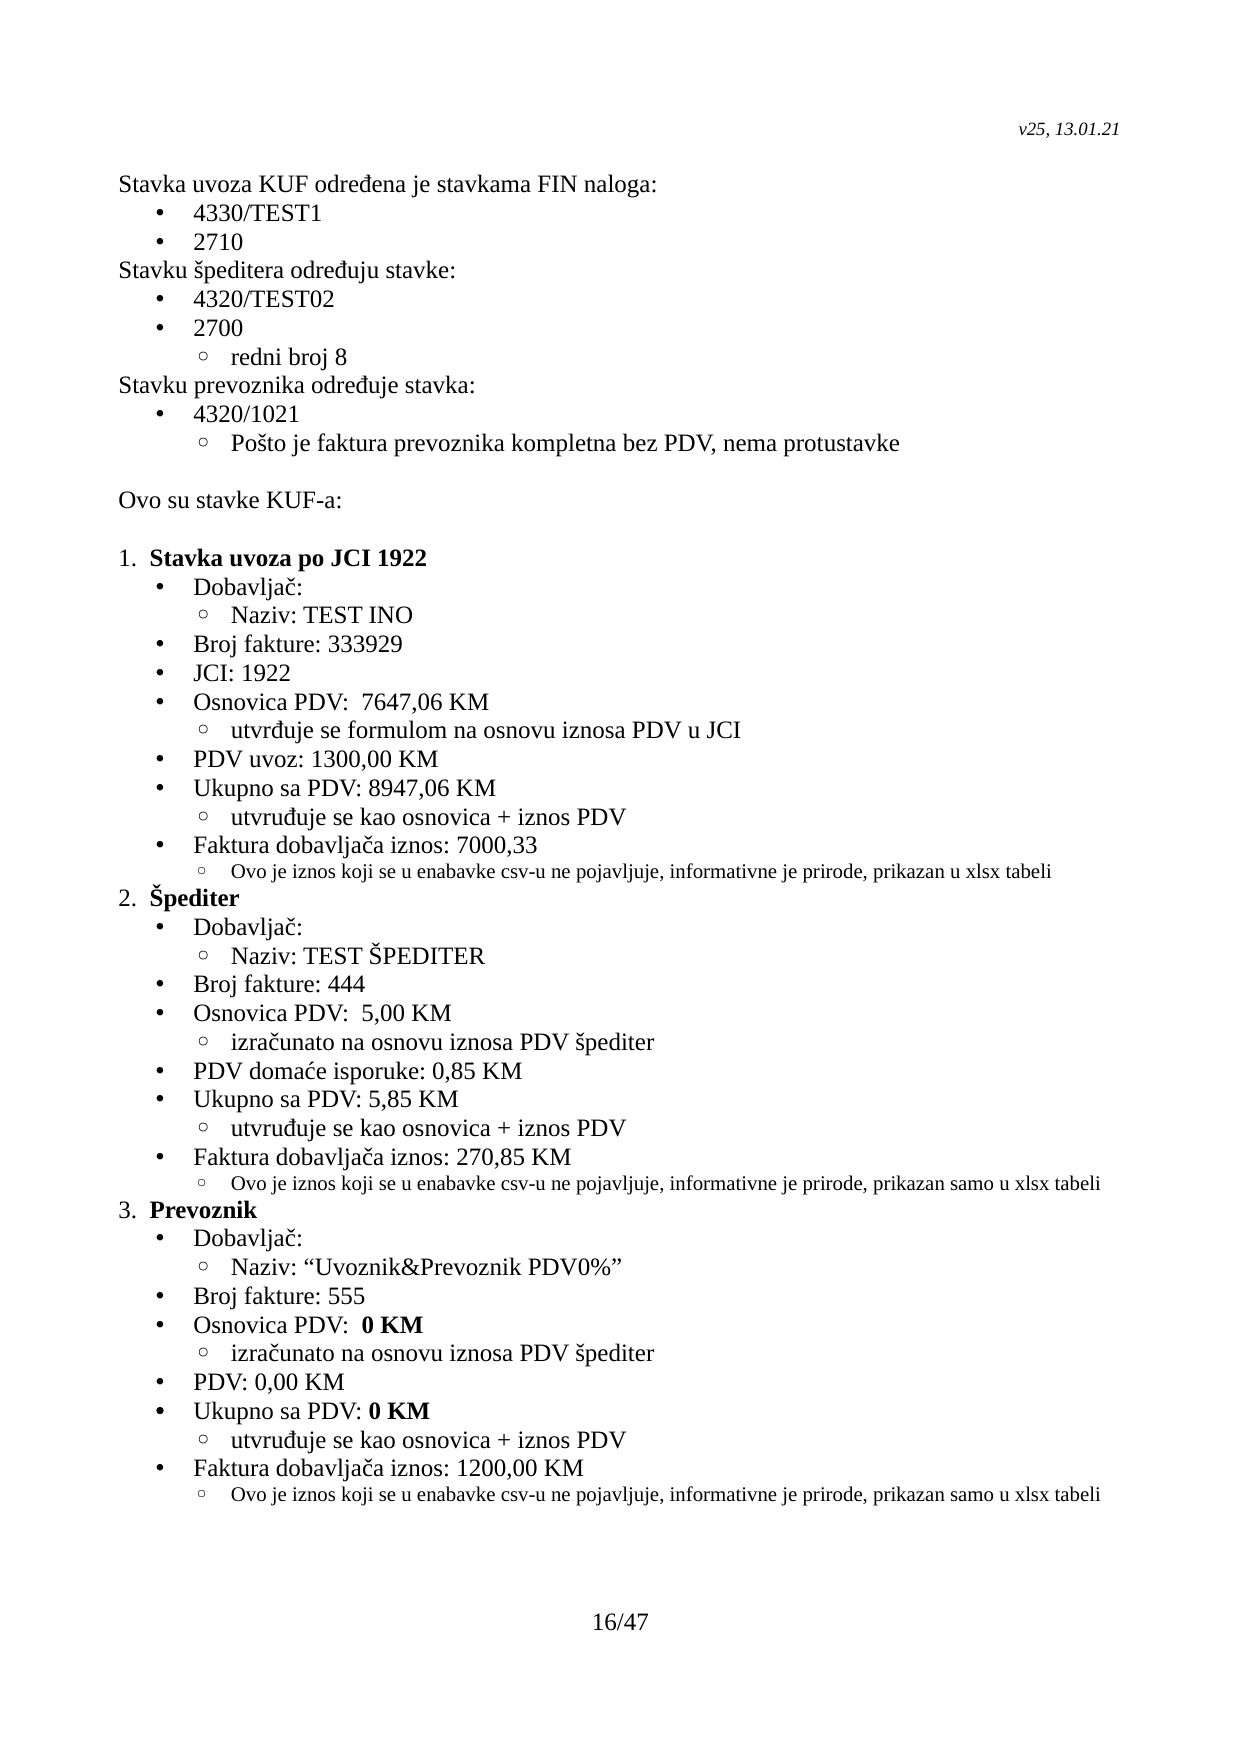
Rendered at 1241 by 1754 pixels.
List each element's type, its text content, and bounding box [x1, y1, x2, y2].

list Naziv: TEST ŠPEDITER [193, 941, 1122, 969]
list Ovo je iznos koji se u enabavke csv-u ne pojavljuje, informativne je prirode, prikazan samo u xlsx tabeli [193, 1482, 1122, 1506]
list PDV domaće isporuke: 0,85 KM [156, 1056, 1122, 1084]
list 2700 [156, 313, 1122, 342]
list Ovo je iznos koji se u enabavke csv-u ne pojavljuje, informativne je prirode, prikazan u xlsx tabeli [193, 859, 1122, 883]
list PDV uvoz: 1300,00 KM [156, 744, 1122, 773]
list Ukupno sa PDV: 5,85 KM [156, 1084, 1122, 1113]
list izračunato na osnovu iznosa PDV špediter [193, 1027, 1122, 1056]
list PDV: 0,00 KM [156, 1367, 1122, 1396]
list izračunato na osnovu iznosa PDV špediter [193, 1338, 1122, 1367]
list utvruđuje se kao osnovica + iznos PDV [193, 1425, 1122, 1453]
list Ukupno sa PDV: 0 KM [156, 1396, 1122, 1425]
text 1. Stavka uvoza po JCI 1922 [118, 543, 1122, 572]
list Osnovica PDV: 7647,06 KM [156, 687, 1122, 715]
list Dobavljač: [156, 1223, 1122, 1252]
text Stavku prevoznika određuje stavka: [118, 370, 1122, 399]
list utvruđuje se kao osnovica + iznos PDV [193, 802, 1122, 830]
list Naziv: TEST INO [193, 600, 1122, 629]
list 4320/1021 [156, 399, 1122, 428]
text 3. Prevoznik [118, 1195, 1122, 1223]
list Faktura dobavljača iznos: 7000,33 [156, 830, 1122, 859]
list 4330/TEST1 [156, 198, 1122, 227]
list Dobavljač: [156, 912, 1122, 941]
list Ukupno sa PDV: 8947,06 KM [156, 773, 1122, 802]
list 4320/TEST02 [156, 284, 1122, 313]
list utvrđuje se formulom na osnovu iznosa PDV u JCI [193, 715, 1122, 744]
list Naziv: “Uvoznik&Prevoznik PDV0%” [193, 1252, 1122, 1281]
list JCI: 1922 [156, 658, 1122, 687]
list redni broj 8 [193, 342, 1122, 370]
list utvruđuje se kao osnovica + iznos PDV [193, 1113, 1122, 1142]
list Faktura dobavljača iznos: 270,85 KM [156, 1142, 1122, 1171]
list 2710 [156, 227, 1122, 255]
list Broj fakture: 444 [156, 969, 1122, 998]
text Stavku špeditera određuju stavke: [118, 255, 1122, 284]
list Faktura dobavljača iznos: 1200,00 KM [156, 1453, 1122, 1482]
list Osnovica PDV: 0 KM [156, 1310, 1122, 1338]
text Ovo su stavke KUF-a: [118, 485, 1122, 514]
list Dobavljač: [156, 572, 1122, 600]
list Osnovica PDV: 5,00 KM [156, 998, 1122, 1027]
list Pošto je faktura prevoznika kompletna bez PDV, nema protustavke [193, 428, 1122, 457]
text 2. Špediter [118, 883, 1122, 912]
list Broj fakture: 333929 [156, 629, 1122, 658]
list Broj fakture: 555 [156, 1281, 1122, 1310]
list Ovo je iznos koji se u enabavke csv-u ne pojavljuje, informativne je prirode, prikazan samo u xlsx tabeli [193, 1171, 1122, 1195]
text Stavka uvoza KUF određena je stavkama FIN naloga: [118, 169, 1122, 198]
